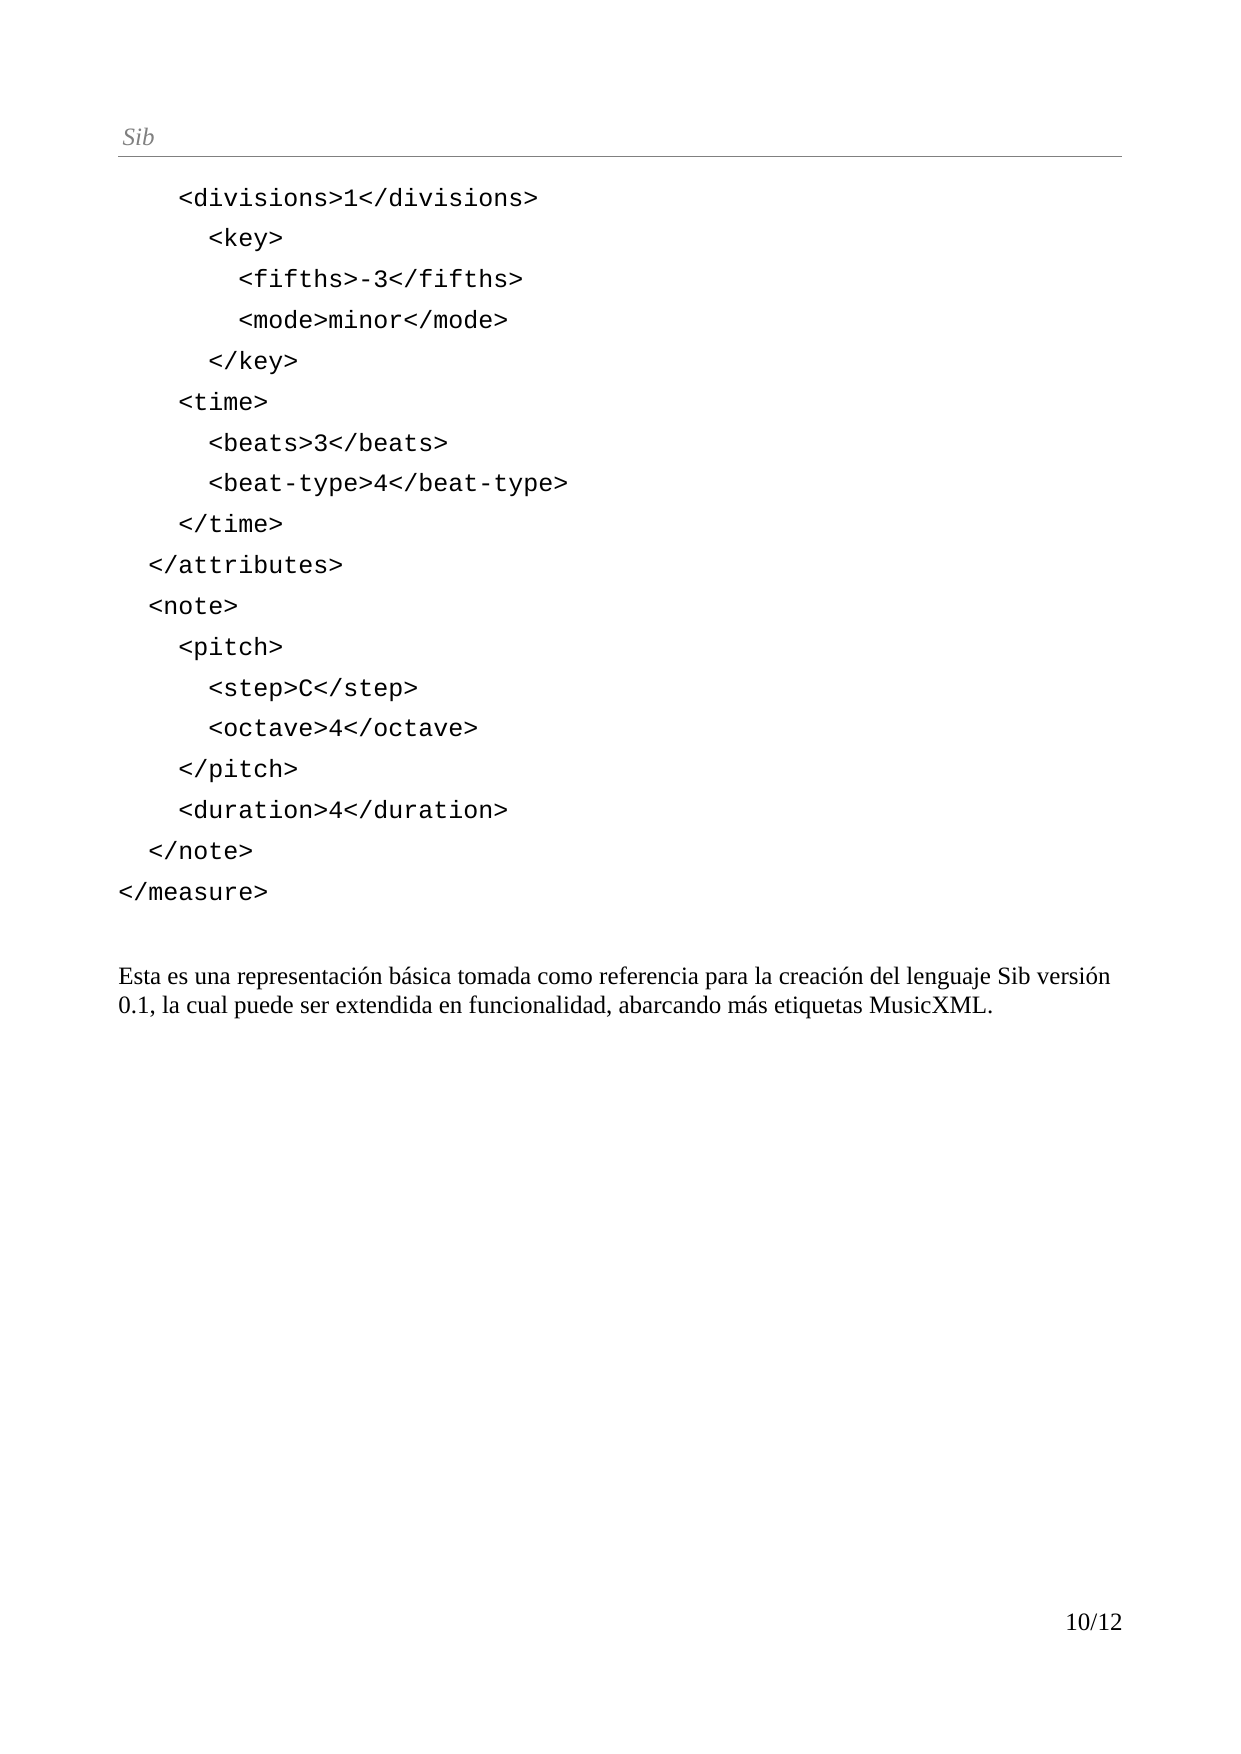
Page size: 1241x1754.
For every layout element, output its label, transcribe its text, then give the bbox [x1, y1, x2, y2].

text <duration>4</duration> [118, 798, 1122, 826]
text <time> [118, 389, 1122, 418]
text </attributes> [118, 553, 1122, 581]
text <pitch> [118, 634, 1122, 663]
text <note> [118, 593, 1122, 622]
text </pitch> [118, 757, 1122, 785]
text Esta es una representación básica tomada como referencia para la creación del lenguaje Sib versión 0.1, la cual puede ser extendida en funcionalidad, abarcando más etiquetas MusicXML. [118, 961, 1122, 1019]
text <fifths>-3</fifths> [118, 267, 1122, 295]
text </measure> [118, 879, 1122, 908]
text <beat-type>4</beat-type> [118, 471, 1122, 499]
text <mode>minor</mode> [118, 308, 1122, 336]
text </key> [118, 348, 1122, 377]
text <key> [118, 226, 1122, 254]
text <divisions>1</divisions> [118, 185, 1122, 213]
text </time> [118, 512, 1122, 540]
text <octave>4</octave> [118, 716, 1122, 744]
text <step>C</step> [118, 675, 1122, 703]
text <beats>3</beats> [118, 430, 1122, 458]
text </note> [118, 838, 1122, 867]
